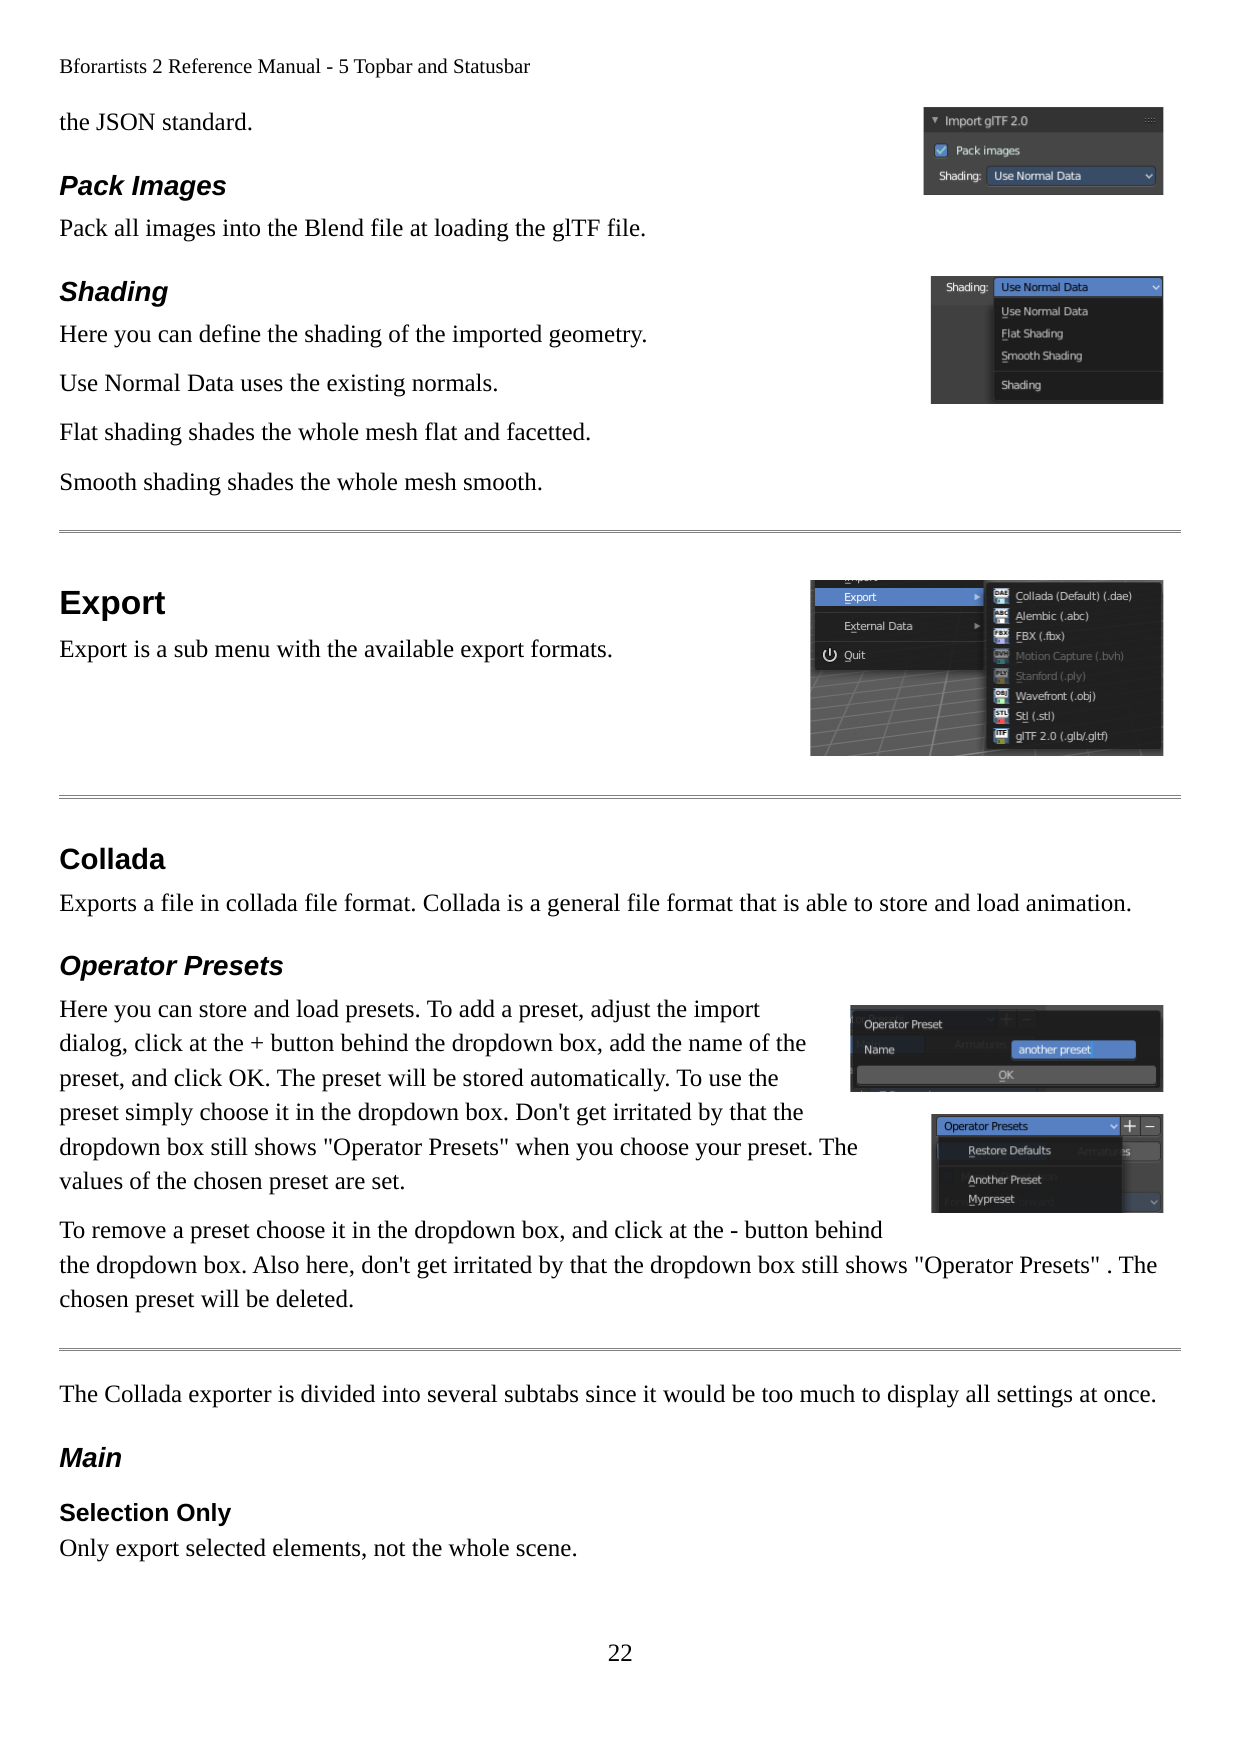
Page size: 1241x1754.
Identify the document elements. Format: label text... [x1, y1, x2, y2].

subtitle Collada [59, 842, 1181, 875]
subtitle Main [59, 1441, 1181, 1473]
text Here you can define the shading of the imported geometry. [59, 319, 930, 348]
subtitle Operator Presets [59, 949, 1181, 981]
text Here you can store and load presets. To add a preset, adjust the import dialog, click at the + button behind the dropdown box, add the name of the preset, and click OK. The preset will be stored automatically. To use the preset simply choose it in the dropdown box. Don't get irritated by that the dropdown box still shows "Operator Presets" when you choose your preset. The values of the chosen preset are set. [59, 994, 1181, 1195]
text Smooth shading shades the whole mesh smooth. [59, 467, 1181, 495]
text Exports a file in collada file format. Collada is a general file format that is able to store and load animation. [59, 888, 1181, 917]
subtitle Export [59, 583, 810, 621]
text Pack all images into the Blend file at loading the glTF file. [59, 213, 1181, 242]
text the JSON standard. [59, 107, 923, 136]
subtitle Shading [59, 275, 1181, 307]
text Use Normal Data uses the existing normals. [59, 368, 930, 397]
subtitle [1164, 583, 1181, 621]
picture [931, 1114, 1164, 1213]
text Only export selected elements, not the whole scene. [59, 1533, 1181, 1561]
picture [850, 1005, 1164, 1092]
text Export is a sub menu with the available export formats. [59, 634, 810, 662]
text Flat shading shades the whole mesh flat and facetted. [59, 417, 1181, 446]
text The Collada exporter is divided into several subtabs since it would be too much to display all settings at once. [59, 1379, 1181, 1408]
picture [930, 276, 1164, 404]
subtitle Selection Only [59, 1498, 1181, 1526]
subtitle Pack Images [59, 169, 1181, 201]
picture [810, 580, 1164, 756]
picture [923, 107, 1164, 195]
text To remove a preset choose it in the dropdown box, and click at the - button behind the dropdown box. Also here, don't get irritated by that the dropdown box still shows "Operator Presets" . The chosen preset will be deleted. [59, 1215, 1181, 1313]
